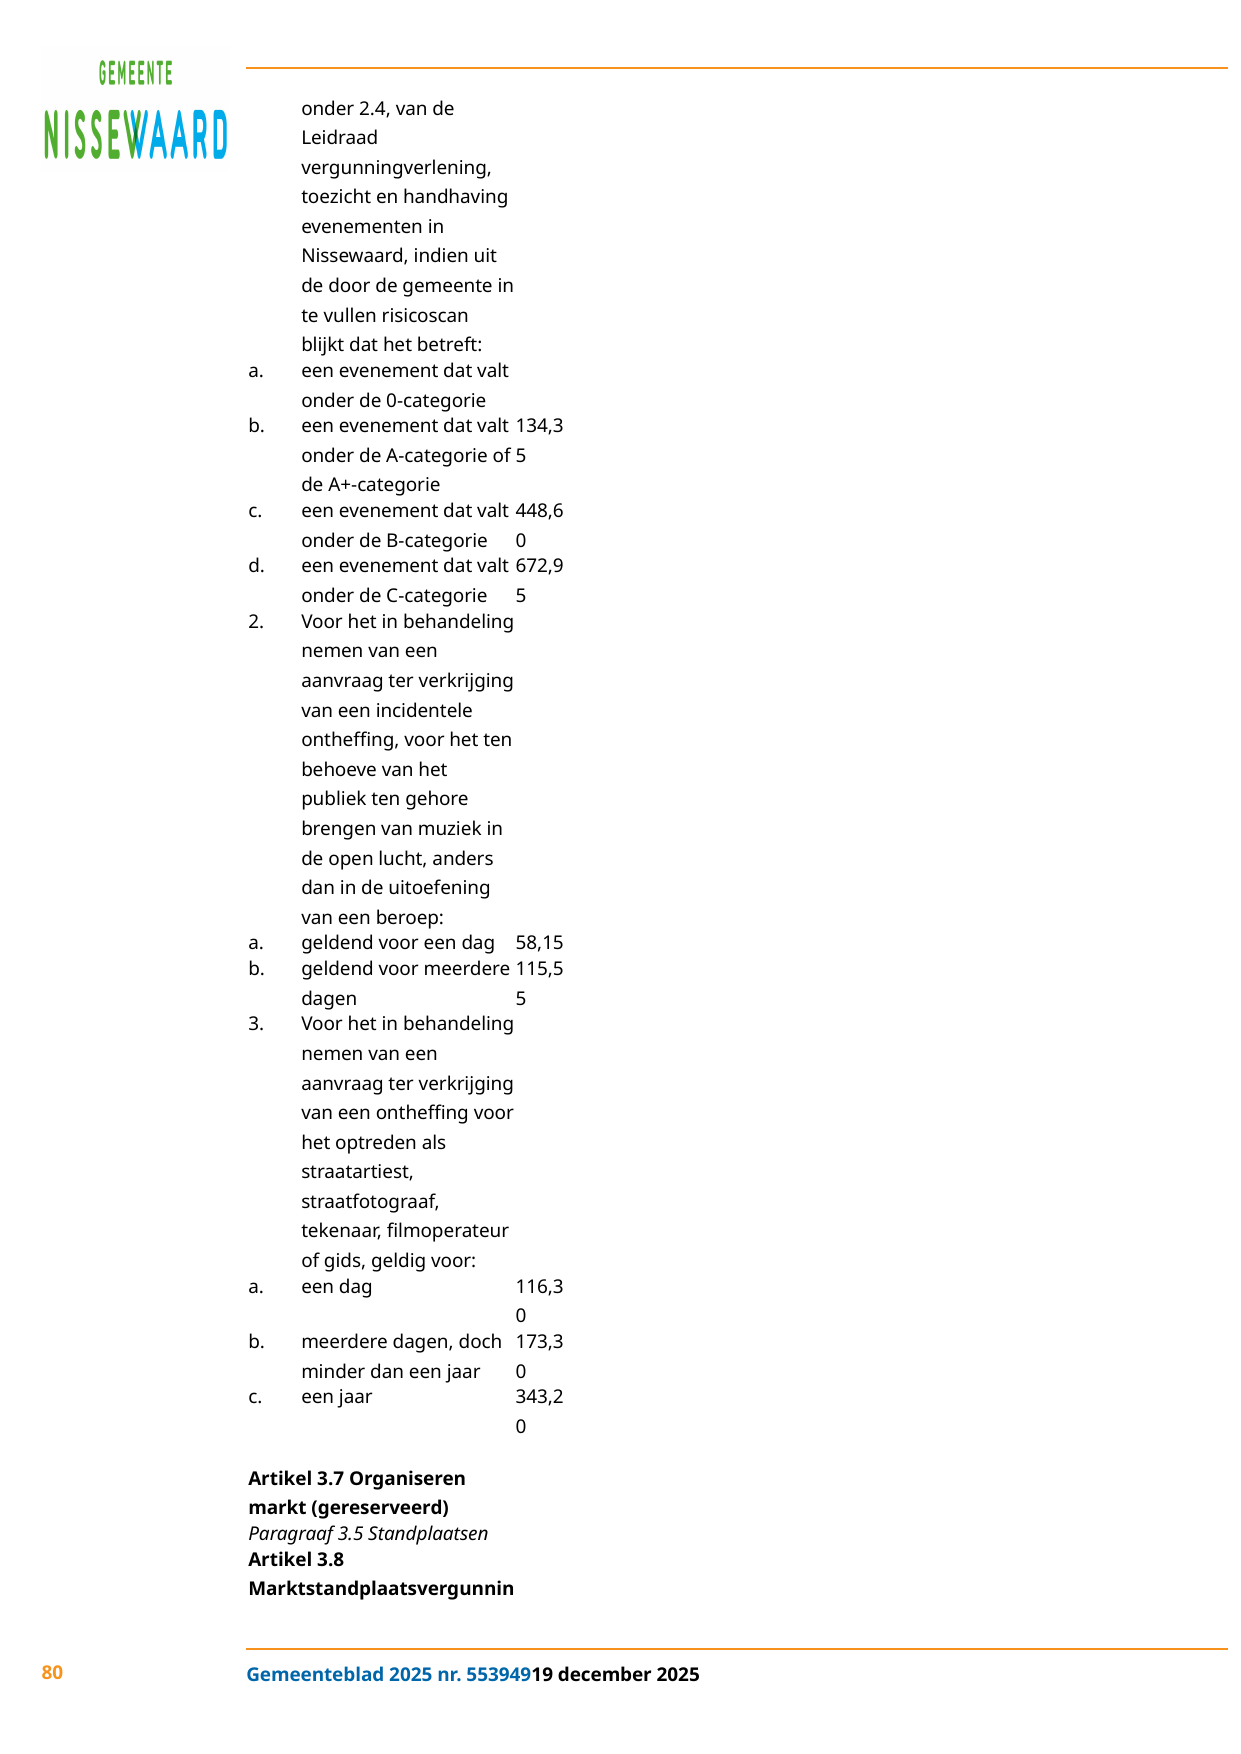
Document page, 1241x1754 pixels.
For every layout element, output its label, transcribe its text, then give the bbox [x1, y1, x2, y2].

table_cell [568, 413, 621, 497]
table_cell 3. [248, 1011, 301, 1273]
table_cell [1046, 1520, 1098, 1546]
table_cell [568, 1384, 621, 1439]
table_cell [834, 553, 886, 608]
table_cell Artikel 3.8 Marktstandplaatsvergunnin [248, 1546, 515, 1601]
table_cell [568, 553, 621, 608]
table_cell [834, 1011, 886, 1273]
table_cell c. [248, 498, 301, 553]
table_cell geldend voor een dag [301, 930, 515, 955]
table_cell [1099, 95, 1152, 357]
table_cell [621, 1520, 674, 1546]
table_cell 448,60 [515, 498, 568, 553]
table_cell [886, 413, 939, 497]
table_cell [886, 1439, 939, 1465]
table_cell [1099, 498, 1152, 553]
table_cell [940, 95, 992, 357]
table_cell [621, 95, 674, 357]
table_cell [886, 1384, 939, 1439]
table_cell een jaar [301, 1384, 515, 1439]
table_cell [886, 357, 939, 412]
table_cell [834, 1546, 886, 1601]
table_cell [515, 95, 568, 357]
table_cell 115,55 [515, 955, 568, 1011]
table_cell [568, 95, 621, 357]
table_cell [780, 608, 833, 929]
table_cell [834, 1465, 886, 1520]
table_cell [674, 1011, 727, 1273]
table_cell een evenement dat valt onder de C-categorie [301, 553, 515, 608]
table_cell [780, 1384, 833, 1439]
table_cell [993, 553, 1046, 608]
table_cell b. [248, 955, 301, 1011]
table_cell [886, 498, 939, 553]
table_cell [940, 1546, 992, 1601]
table_cell [301, 1439, 515, 1465]
table_cell [940, 413, 992, 497]
table_cell [728, 553, 780, 608]
table_cell [1099, 955, 1152, 1011]
table_cell c. [248, 1384, 301, 1439]
table_cell [1046, 1273, 1098, 1328]
table_cell [1046, 1011, 1098, 1273]
table_cell [940, 930, 992, 955]
table_cell [993, 1546, 1046, 1601]
table_cell 2. [248, 608, 301, 929]
table_cell een dag [301, 1273, 515, 1328]
table_cell [1046, 95, 1098, 357]
table_cell a. [248, 357, 301, 412]
table_cell [1099, 553, 1152, 608]
table_cell [674, 357, 727, 412]
table_cell [780, 1011, 833, 1273]
table_cell [674, 1384, 727, 1439]
table_cell [780, 1273, 833, 1328]
table_cell [834, 955, 886, 1011]
table_cell Voor het in behandeling nemen van een aanvraag ter verkrijging van een ontheffing voor het optreden als straatartiest, straatfotograaf, tekenaar, filmoperateur of gids, geldig voor: [301, 1011, 515, 1273]
table_cell [728, 357, 780, 412]
table_cell onder 2.4, van de Leidraad vergunningverlening, toezicht en handhaving evenementen in Nissewaard, indien uit de door de gemeente in te vullen risicoscan blijkt dat het betreft: [301, 95, 515, 357]
table_cell [1099, 1273, 1152, 1328]
table_cell [674, 1520, 727, 1546]
table_cell [993, 1011, 1046, 1273]
table_cell [834, 1520, 886, 1546]
picture [41, 47, 231, 172]
table_cell [515, 608, 568, 929]
table_cell [674, 1328, 727, 1384]
table_cell [940, 1439, 992, 1465]
table_cell [674, 1546, 727, 1601]
table_cell [780, 1465, 833, 1520]
table_cell [568, 955, 621, 1011]
table_cell [993, 357, 1046, 412]
table_cell [834, 1439, 886, 1465]
table_cell [993, 1520, 1046, 1546]
table_cell [1046, 1546, 1098, 1601]
table_cell [1046, 1384, 1098, 1439]
table_cell [568, 357, 621, 412]
table_cell [780, 955, 833, 1011]
table_cell a. [248, 1273, 301, 1328]
table_cell [940, 1328, 992, 1384]
table_cell [728, 1439, 780, 1465]
table_cell [674, 413, 727, 497]
table_cell [1046, 413, 1098, 497]
table_cell [1099, 1328, 1152, 1384]
table_cell [515, 1546, 568, 1601]
table_cell 134,35 [515, 413, 568, 497]
table_cell [780, 1546, 833, 1601]
table_cell [993, 413, 1046, 497]
table_cell [728, 1328, 780, 1384]
table_cell [886, 1465, 939, 1520]
table_cell [621, 1465, 674, 1520]
table_cell [1046, 1328, 1098, 1384]
table_cell [1099, 1439, 1152, 1465]
table_cell een evenement dat valt onder de 0-categorie [301, 357, 515, 412]
table_cell b. [248, 413, 301, 497]
table_cell 343,20 [515, 1384, 568, 1439]
table_cell [886, 1328, 939, 1384]
table_cell [993, 1384, 1046, 1439]
table_cell [940, 1465, 992, 1520]
table_cell [515, 357, 568, 412]
table_cell [621, 1546, 674, 1601]
table_cell [1099, 1520, 1152, 1546]
table_cell [1046, 955, 1098, 1011]
table_cell [248, 95, 301, 357]
table_cell [1046, 553, 1098, 608]
table_cell b. [248, 1328, 301, 1384]
table_cell [940, 498, 992, 553]
table_cell [834, 498, 886, 553]
table_cell [568, 1520, 621, 1546]
table_cell [1046, 357, 1098, 412]
table_cell [993, 95, 1046, 357]
table_cell [834, 608, 886, 929]
table_cell [780, 95, 833, 357]
table_cell [1099, 1465, 1152, 1520]
table_cell geldend voor meerdere dagen [301, 955, 515, 1011]
table_cell [940, 357, 992, 412]
table_cell [515, 1465, 568, 1520]
table_cell Artikel 3.7 Organiseren markt (gereserveerd) [248, 1465, 515, 1520]
table_cell [728, 1520, 780, 1546]
table_cell [728, 1546, 780, 1601]
table_cell [621, 1011, 674, 1273]
table_cell [728, 1011, 780, 1273]
table_cell Paragraaf 3.5 Standplaatsen [248, 1520, 515, 1546]
table_cell [940, 955, 992, 1011]
table_cell [993, 1439, 1046, 1465]
table_cell [674, 95, 727, 357]
table_cell [1099, 930, 1152, 955]
table_cell [621, 1384, 674, 1439]
table_cell een evenement dat valt onder de B-categorie [301, 498, 515, 553]
table_cell [1099, 413, 1152, 497]
table_cell [834, 413, 886, 497]
table_cell [568, 1465, 621, 1520]
table_cell [621, 608, 674, 929]
table_cell [1046, 498, 1098, 553]
table_cell [780, 930, 833, 955]
table_cell [674, 1273, 727, 1328]
table_cell [674, 930, 727, 955]
table_cell [621, 553, 674, 608]
table_cell [674, 608, 727, 929]
table_cell [621, 357, 674, 412]
table_cell [834, 1328, 886, 1384]
table_cell [1046, 608, 1098, 929]
table_cell [674, 553, 727, 608]
table_cell [886, 955, 939, 1011]
table_cell [1099, 357, 1152, 412]
table_cell [621, 1328, 674, 1384]
table_cell [728, 498, 780, 553]
table_cell [674, 1465, 727, 1520]
table_cell Voor het in behandeling nemen van een aanvraag ter verkrijging van een incidentele ontheffing, voor het ten behoeve van het publiek ten gehore brengen van muziek in de open lucht, anders dan in de uitoefening van een beroep: [301, 608, 515, 929]
table_cell [568, 1011, 621, 1273]
table_cell [248, 1439, 301, 1465]
table_cell [940, 1273, 992, 1328]
table_cell [515, 1520, 568, 1546]
table_cell [834, 357, 886, 412]
table_cell a. [248, 930, 301, 955]
table_cell [568, 1439, 621, 1465]
table_cell [621, 930, 674, 955]
table_cell [621, 1439, 674, 1465]
table_cell [886, 1520, 939, 1546]
table_cell [1099, 608, 1152, 929]
table_cell [993, 1465, 1046, 1520]
table_cell [1099, 1384, 1152, 1439]
table_cell [1046, 930, 1098, 955]
table_cell [993, 498, 1046, 553]
table_cell [621, 955, 674, 1011]
table_cell [674, 498, 727, 553]
table_cell [1046, 1439, 1098, 1465]
table_cell [940, 553, 992, 608]
table_cell een evenement dat valt onder de A-categorie of de A+-categorie [301, 413, 515, 497]
table_cell [728, 95, 780, 357]
table_cell [940, 1520, 992, 1546]
table_cell 116,30 [515, 1273, 568, 1328]
table_cell [674, 1439, 727, 1465]
table_cell [886, 1011, 939, 1273]
table_cell [834, 930, 886, 955]
table_cell [1046, 1465, 1098, 1520]
table_cell [993, 608, 1046, 929]
table_cell [780, 1520, 833, 1546]
table_cell 672,95 [515, 553, 568, 608]
table_cell [940, 1384, 992, 1439]
table_cell [1099, 1011, 1152, 1273]
table_cell [780, 357, 833, 412]
table_cell [728, 608, 780, 929]
table_cell [621, 413, 674, 497]
table_cell [780, 1328, 833, 1384]
table_cell 58,15 [515, 930, 568, 955]
table_cell [940, 1011, 992, 1273]
table_cell [728, 955, 780, 1011]
table_cell [1099, 1546, 1152, 1601]
table_cell [568, 608, 621, 929]
table_cell [886, 553, 939, 608]
table_cell [993, 1273, 1046, 1328]
table_cell [780, 553, 833, 608]
table_cell [780, 498, 833, 553]
table_cell [834, 95, 886, 357]
table_cell [728, 1465, 780, 1520]
table_cell [940, 608, 992, 929]
table_cell [728, 1384, 780, 1439]
table_cell meerdere dagen, doch minder dan een jaar [301, 1328, 515, 1384]
table_cell 173,30 [515, 1328, 568, 1384]
table_cell [834, 1273, 886, 1328]
table_cell [515, 1011, 568, 1273]
table_cell [728, 413, 780, 497]
table_cell [568, 498, 621, 553]
table_cell [674, 955, 727, 1011]
table_cell [568, 1273, 621, 1328]
table_cell [780, 413, 833, 497]
table_cell [728, 930, 780, 955]
table_cell [886, 1546, 939, 1601]
table_cell [621, 498, 674, 553]
table_cell [886, 608, 939, 929]
table_cell [568, 1328, 621, 1384]
table_cell d. [248, 553, 301, 608]
table_cell [780, 1439, 833, 1465]
table_cell [568, 930, 621, 955]
table_cell [515, 1439, 568, 1465]
table_cell [621, 1273, 674, 1328]
table_cell [886, 1273, 939, 1328]
table_cell [886, 930, 939, 955]
table_cell [993, 955, 1046, 1011]
table_cell [993, 1328, 1046, 1384]
table_cell [834, 1384, 886, 1439]
table_cell [993, 930, 1046, 955]
table_cell [728, 1273, 780, 1328]
table_cell [568, 1546, 621, 1601]
table_cell [886, 95, 939, 357]
